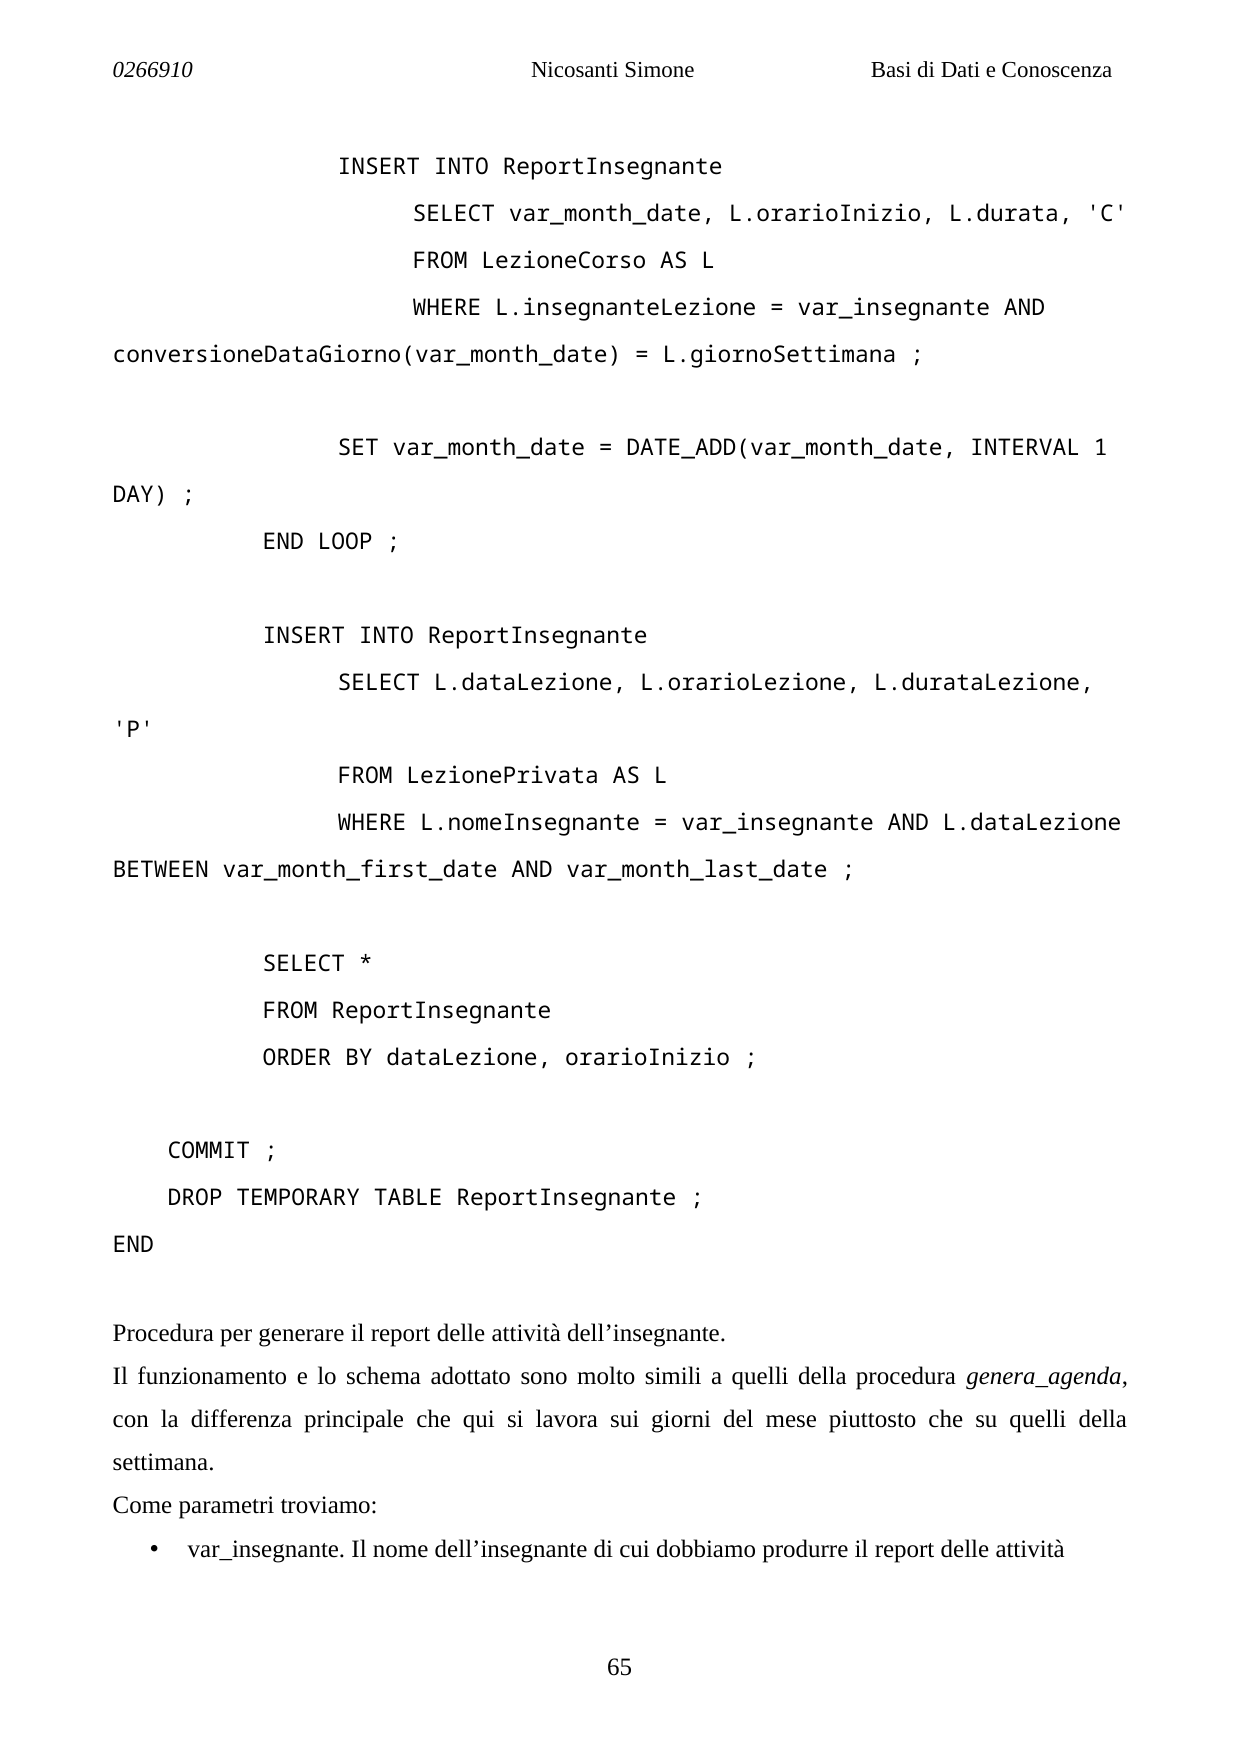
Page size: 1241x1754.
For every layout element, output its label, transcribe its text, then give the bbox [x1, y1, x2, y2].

text COMMIT ; [112, 1134, 1128, 1166]
text INSERT INTO ReportInsegnante [112, 619, 1128, 650]
text Il funzionamento e lo schema adottato sono molto simili a quelli della procedura genera_agenda, con la differenza principale che qui si lavora sui giorni del mese piuttosto che su quelli della settimana. [112, 1361, 1128, 1476]
text SELECT L.dataLezione, L.orarioLezione, L.durataLezione, 'P' [112, 666, 1128, 744]
text SELECT var_month_date, L.orarioInizio, L.durata, 'C' [112, 197, 1128, 228]
text FROM ReportInsegnante [112, 994, 1128, 1025]
text Procedura per generare il report delle attività dell’insegnante. [112, 1318, 1128, 1347]
text WHERE L.insegnanteLezione = var_insegnante AND conversioneDataGiorno(var_month_date) = L.giornoSettimana ; [112, 291, 1128, 369]
text INSERT INTO ReportInsegnante [112, 150, 1128, 181]
text FROM LezioneCorso AS L [112, 244, 1128, 275]
text Come parametri troviamo: [112, 1491, 1128, 1519]
text SET var_month_date = DATE_ADD(var_month_date, INTERVAL 1 DAY) ; [112, 431, 1128, 509]
list var_insegnante. Il nome dell’insegnante di cui dobbiamo produrre il report delle attività [150, 1534, 1128, 1562]
text END LOOP ; [112, 525, 1128, 556]
text WHERE L.nomeInsegnante = var_insegnante AND L.dataLezione BETWEEN var_month_first_date AND var_month_last_date ; [112, 806, 1128, 884]
text ORDER BY dataLezione, orarioInizio ; [112, 1041, 1128, 1072]
text END [112, 1228, 1128, 1259]
text FROM LezionePrivata AS L [112, 759, 1128, 791]
text DROP TEMPORARY TABLE ReportInsegnante ; [112, 1181, 1128, 1212]
text SELECT * [112, 947, 1128, 978]
